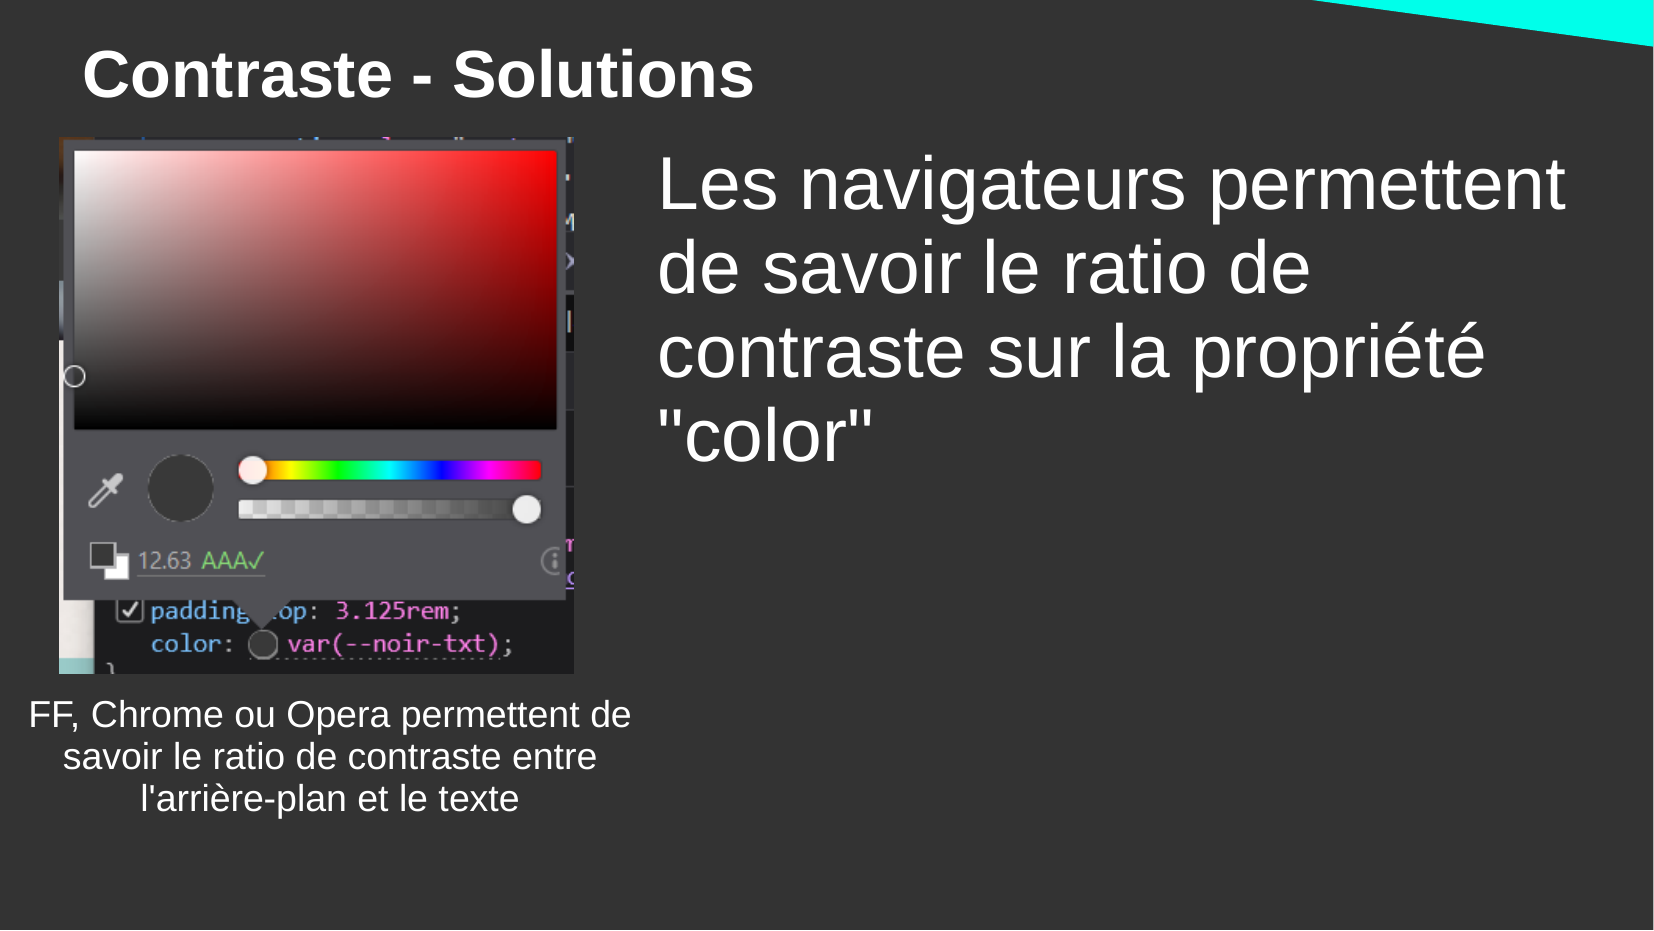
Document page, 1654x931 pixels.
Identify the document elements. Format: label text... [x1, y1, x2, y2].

text_box FF, Chrome ou Opera permettent de savoir le ratio de contraste entre l'arrière-plan et le texte [0, 685, 686, 827]
list Les navigateurs permettent de savoir le ratio de contraste sur la propriété "color" [657, 141, 1595, 485]
title Contraste - Solutions [82, 37, 1571, 114]
picture [59, 137, 574, 674]
text_box [1311, 0, 1654, 47]
